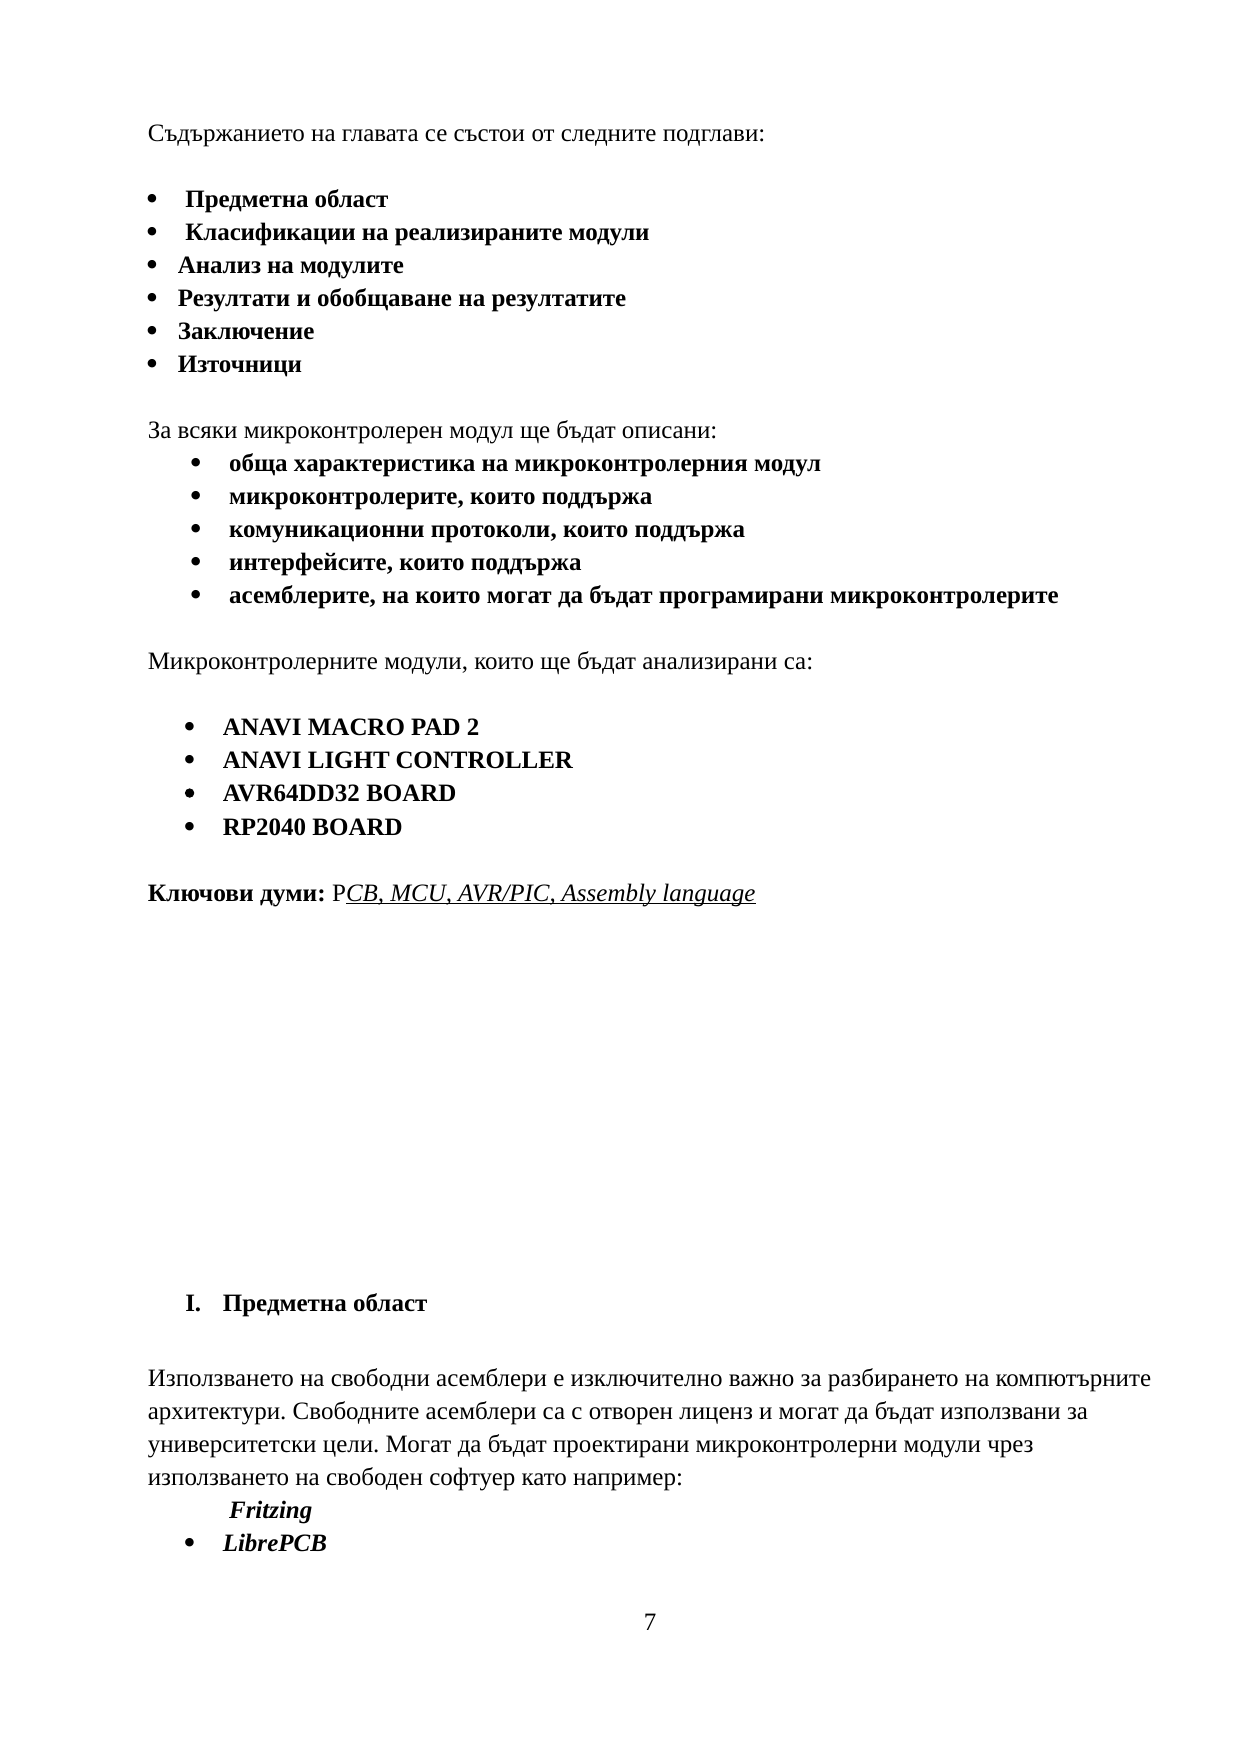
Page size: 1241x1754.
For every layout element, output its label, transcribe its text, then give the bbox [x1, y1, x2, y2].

list Анализ на модулите [148, 250, 1152, 279]
list комуникационни протоколи, които поддържа [191, 514, 1152, 543]
list микроконтролерите, които поддържа [191, 481, 1152, 510]
list обща характеристика на микроконтролерния модул [191, 448, 1152, 477]
list Заключение [148, 316, 1152, 345]
list AVR64DD32 BOARD [185, 778, 1152, 807]
list Предметна област [148, 184, 1152, 213]
text Използването на свободни асемблери е изключително важно за разбирането на компютърните архитектури. Свободните асемблери са с отворен лиценз и могат да бъдат използвани за университетски цели. Могат да бъдат проектирани микроконтролерни модули чрез използването на свободен софтуер като например: [148, 1363, 1152, 1491]
list Източници [148, 349, 1152, 378]
list Резултати и обобщаване на резултатите [148, 283, 1152, 312]
list ANAVI LIGHT CONTROLLER [185, 746, 1152, 774]
list Класификации на реализираните модули [148, 217, 1152, 246]
subtitle Предметна област [185, 1288, 1152, 1317]
list Fritzing [148, 1495, 1152, 1523]
text Съдържанието на главата се състои от следните подглави: [148, 118, 1152, 147]
list ANAVI MACRO PAD 2 [185, 712, 1152, 741]
list интерфейсите, които поддържа [191, 547, 1152, 576]
list RP2040 BOARD [185, 812, 1152, 840]
text За всяки микроконтролерен модул ще бъдат описани: [148, 415, 1152, 444]
list LibrePCB [185, 1528, 1152, 1557]
list асемблерите, на които могат да бъдат програмирани микроконтролерите [191, 580, 1152, 609]
text Микроконтролерните модули, които ще бъдат анализирани са: [148, 646, 1152, 675]
text Ключови думи: PCB, MCU, AVR/PIC, Assembly language [148, 878, 1152, 906]
